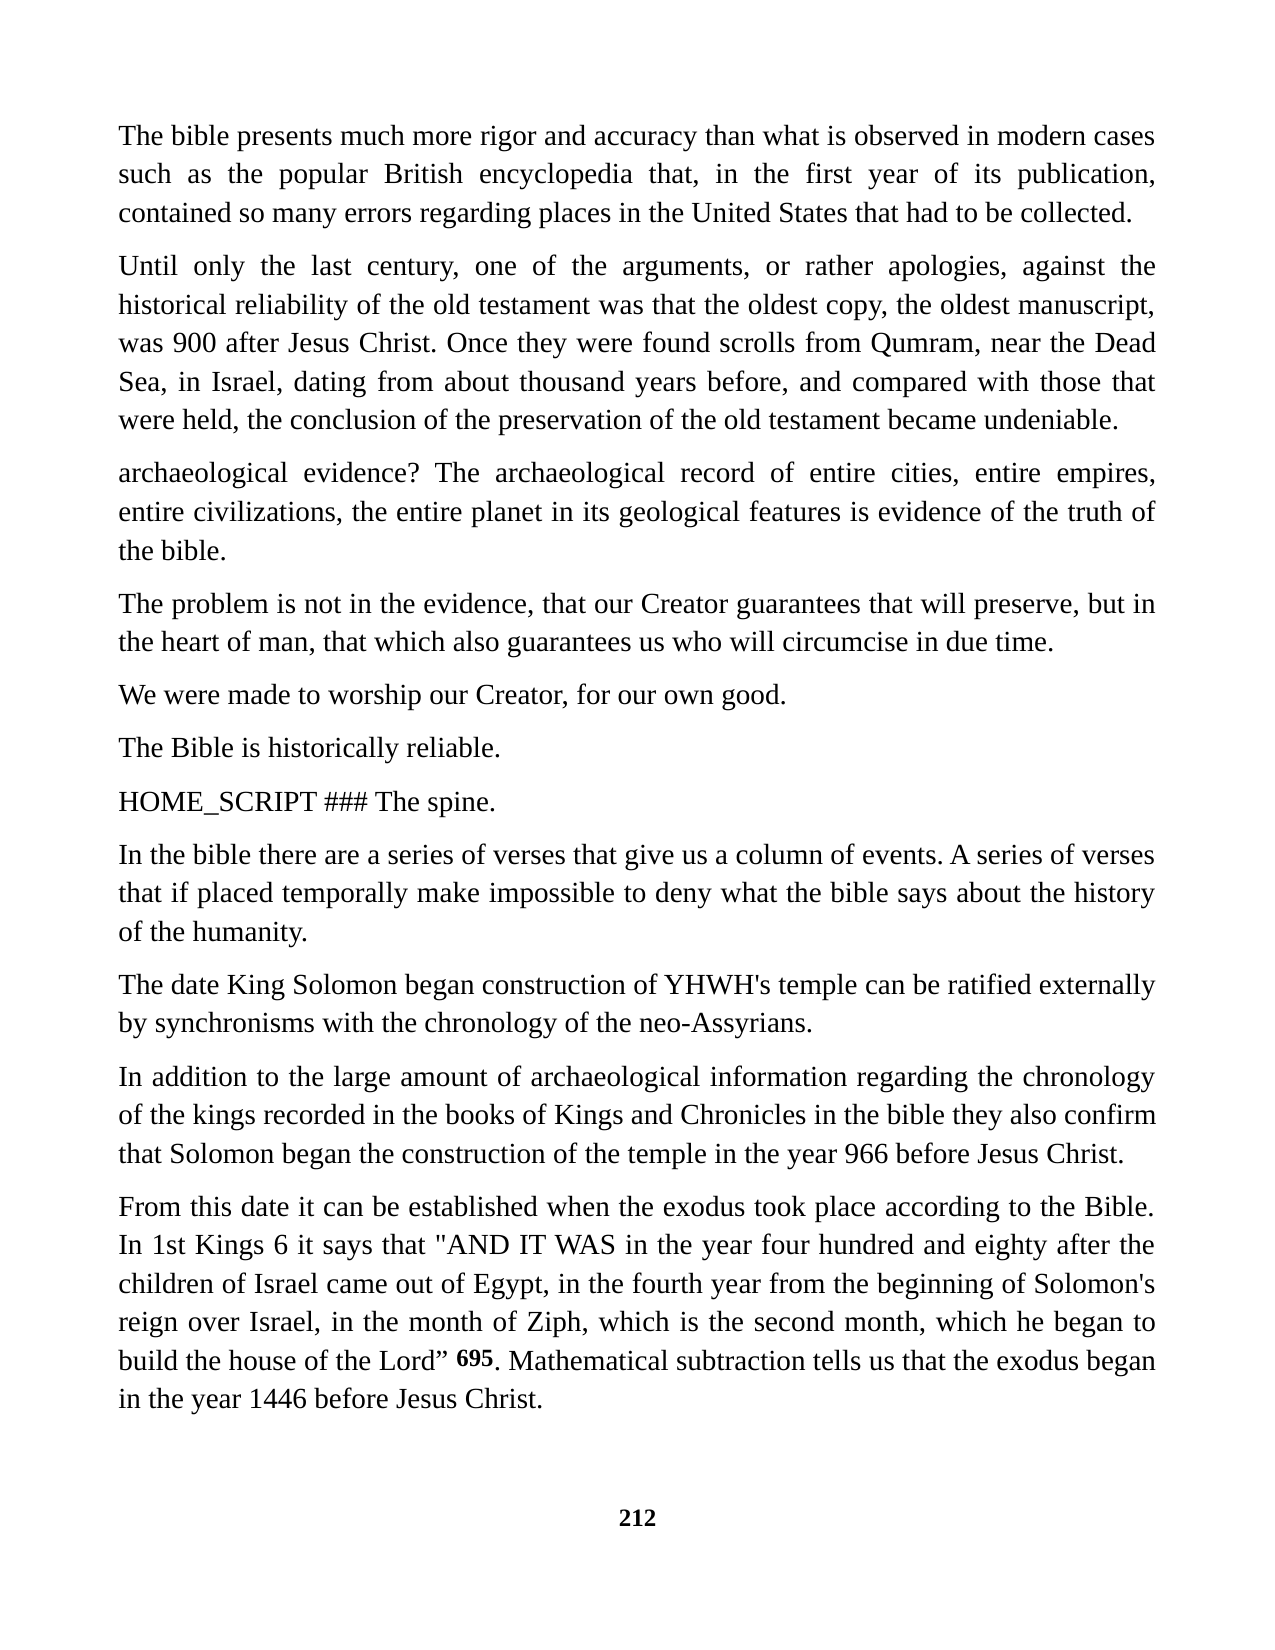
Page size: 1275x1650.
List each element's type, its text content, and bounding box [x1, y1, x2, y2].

text In addition to the large amount of archaeological information regarding the chronology of the kings recorded in the books of Kings and Chronicles in the bible they also confirm that Solomon began the construction of the temple in the year 966 before Jesus Christ. [118, 1059, 1157, 1169]
text Until only the last century, one of the arguments, or rather apologies, against the historical reliability of the old testament was that the oldest copy, the oldest manuscript, was 900 after Jesus Christ. Once they were found scrolls from Qumram, near the Dead Sea, in Israel, dating from about thousand years before, and compared with those that were held, the conclusion of the preservation of the old testament became undeniable. [118, 248, 1157, 436]
text archaeological evidence? The archaeological record of entire cities, entire empires, entire civilizations, the entire planet in its geological features is evidence of the truth of the bible. [118, 456, 1157, 566]
text The bible presents much more rigor and accuracy than what is observed in modern cases such as the popular British encyclopedia that, in the first year of its publication, contained so many errors regarding places in the United States that had to be collected. [118, 118, 1157, 229]
text The Bible is historically reliable. [118, 731, 1157, 764]
text The date King Solomon began construction of YHWH's temple can be ratified externally by synchronisms with the chronology of the neo-Assyrians. [118, 967, 1157, 1039]
text In the bible there are a series of verses that give us a column of events. A series of verses that if placed temporally make impossible to deny what the bible says about the history of the humanity. [118, 837, 1157, 947]
text From this date it can be established when the exodus took place according to the Bible. In 1st Kings 6 it says that "AND IT WAS in the year four hundred and eighty after the children of Israel came out of Egypt, in the fourth year from the beginning of Solomon's reign over Israel, in the month of Ziph, which is the second month, which he began to build the house of the Lord” . Mathematical subtraction tells us that the exodus began in the year 1446 before Jesus Christ. [118, 1189, 1157, 1415]
text We were made to worship our Creator, for our own good. [118, 677, 1157, 711]
text HOME_SCRIPT ### The spine. [118, 784, 1157, 817]
text The problem is not in the evidence, that our Creator guarantees that will preserve, but in the heart of man, that which also guarantees us who will circumcise in due time. [118, 586, 1157, 658]
